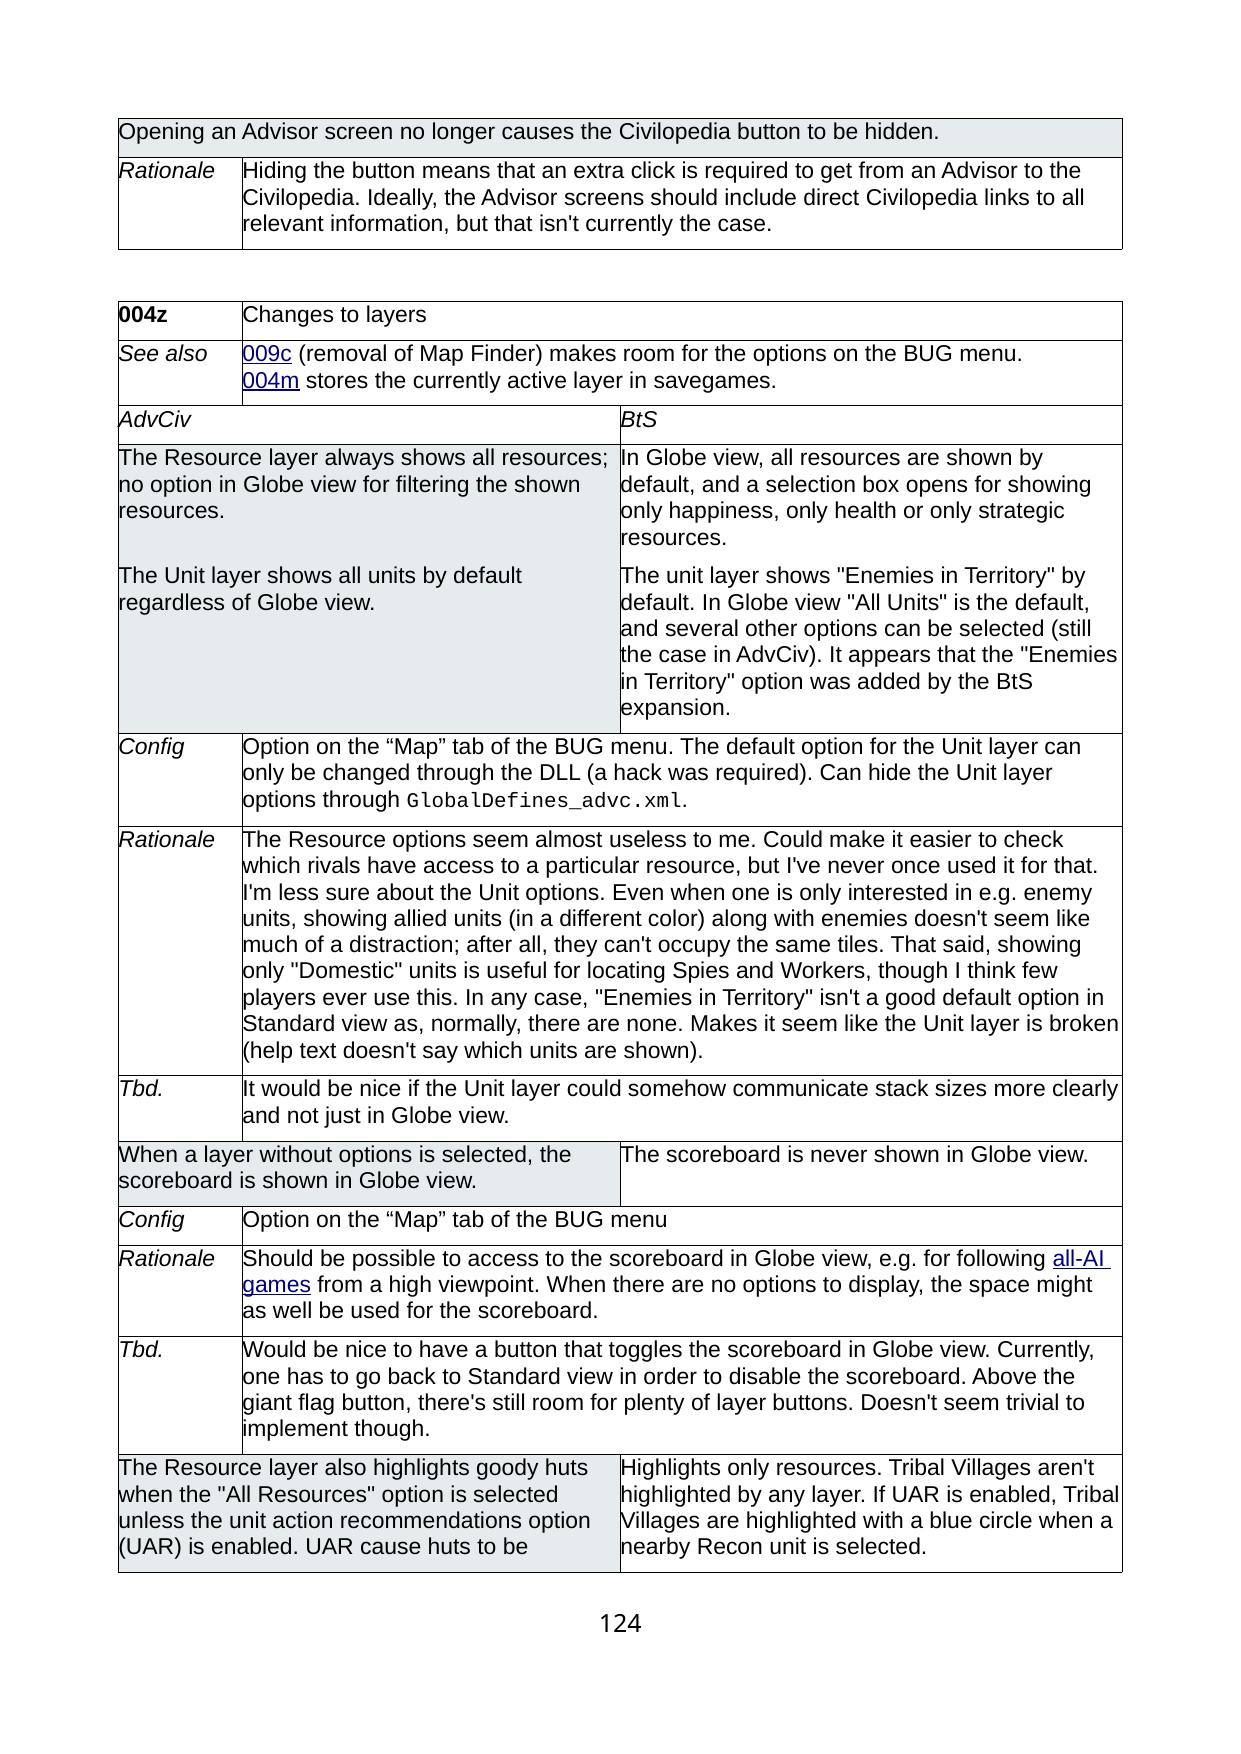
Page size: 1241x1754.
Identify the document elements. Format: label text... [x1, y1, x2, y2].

table_cell The Resource layer always shows all resources; no option in Globe view for filtering the shown resources. The Unit layer shows all units by default regardless of Globe view. [119, 445, 620, 733]
table_cell Should be possible to access to the scoreboard in Globe view, e.g. for following all-AI games from a high viewpoint. When there are no options to display, the space might as well be used for the scoreboard. [243, 1246, 1122, 1336]
table_cell Option on the “Map” tab of the BUG menu. The default option for the Unit layer can only be changed through the DLL (a hack was required). Can hide the Unit layer options through GlobalDefines_advc.xml. [243, 734, 1122, 826]
table_cell Hiding the button means that an extra click is required to get from an Advisor to the Civilopedia. Ideally, the Advisor screens should include direct Civilopedia links to all relevant information, but that isn't currently the case. [243, 158, 1122, 248]
table_cell Rationale [119, 158, 242, 248]
table_cell When a layer without options is selected, the scoreboard is shown in Globe view. [119, 1142, 620, 1206]
table_header 004z [119, 302, 242, 340]
table_cell AdvCiv [119, 406, 620, 444]
table_cell Rationale [119, 1246, 242, 1336]
table_cell Config [119, 734, 242, 826]
table_cell Option on the “Map” tab of the BUG menu [243, 1207, 1122, 1244]
table_cell The Resource options seem almost useless to me. Could make it easier to check which rivals have access to a particular resource, but I've never once used it for that. I'm less sure about the Unit options. Even when one is only interested in e.g. enemy units, showing allied units (in a different color) along with enemies doesn't seem like much of a distraction; after all, they can't occupy the same tiles. That said, showing only "Domestic" units is useful for locating Spies and Workers, though I think few players ever use this. In any case, "Enemies in Territory" isn't a good default option in Standard view as, normally, there are none. Makes it seem like the Unit layer is broken (help text doesn't say which units are shown). [243, 827, 1122, 1075]
table_cell Config [119, 1207, 242, 1244]
table_cell 009c (removal of Map Finder) makes room for the options on the BUG menu. 004m stores the currently active layer in savegames. [243, 341, 1122, 405]
table_header Changes to layers [243, 302, 1122, 340]
table_cell It would be nice if the Unit layer could somehow communicate stack sizes more clearly and not just in Globe view. [243, 1076, 1122, 1141]
table_cell Opening an Advisor screen no longer causes the Civilopedia button to be hidden. [119, 119, 1122, 157]
table_cell See also [119, 341, 242, 405]
table_cell In Globe view, all resources are shown by default, and a selection box opens for showing only happiness, only health or only strategic resources. The unit layer shows "Enemies in Territory" by default. In Globe view "All Units" is the default, and several other options can be selected (still the case in AdvCiv). It appears that the "Enemies in Territory" option was added by the BtS expansion. [621, 445, 1122, 733]
table_cell Would be nice to have a button that toggles the scoreboard in Globe view. Currently, one has to go back to Standard view in order to disable the scoreboard. Above the giant flag button, there's still room for plenty of layer buttons. Doesn't seem trivial to implement though. [243, 1337, 1122, 1454]
table_cell Highlights only resources. Tribal Villages aren't highlighted by any layer. If UAR is enabled, Tribal Villages are highlighted with a blue circle when a nearby Recon unit is selected. [621, 1455, 1122, 1572]
table_cell BtS [621, 406, 1122, 444]
table_cell Tbd. [119, 1337, 242, 1454]
table_cell The Resource layer also highlights goody huts when the "All Resources" option is selected unless the unit action recommendations option (UAR) is enabled. UAR cause huts to be [119, 1455, 620, 1572]
table_cell Rationale [119, 827, 242, 1075]
table_cell Tbd. [119, 1076, 242, 1141]
table_cell The scoreboard is never shown in Globe view. [621, 1142, 1122, 1206]
